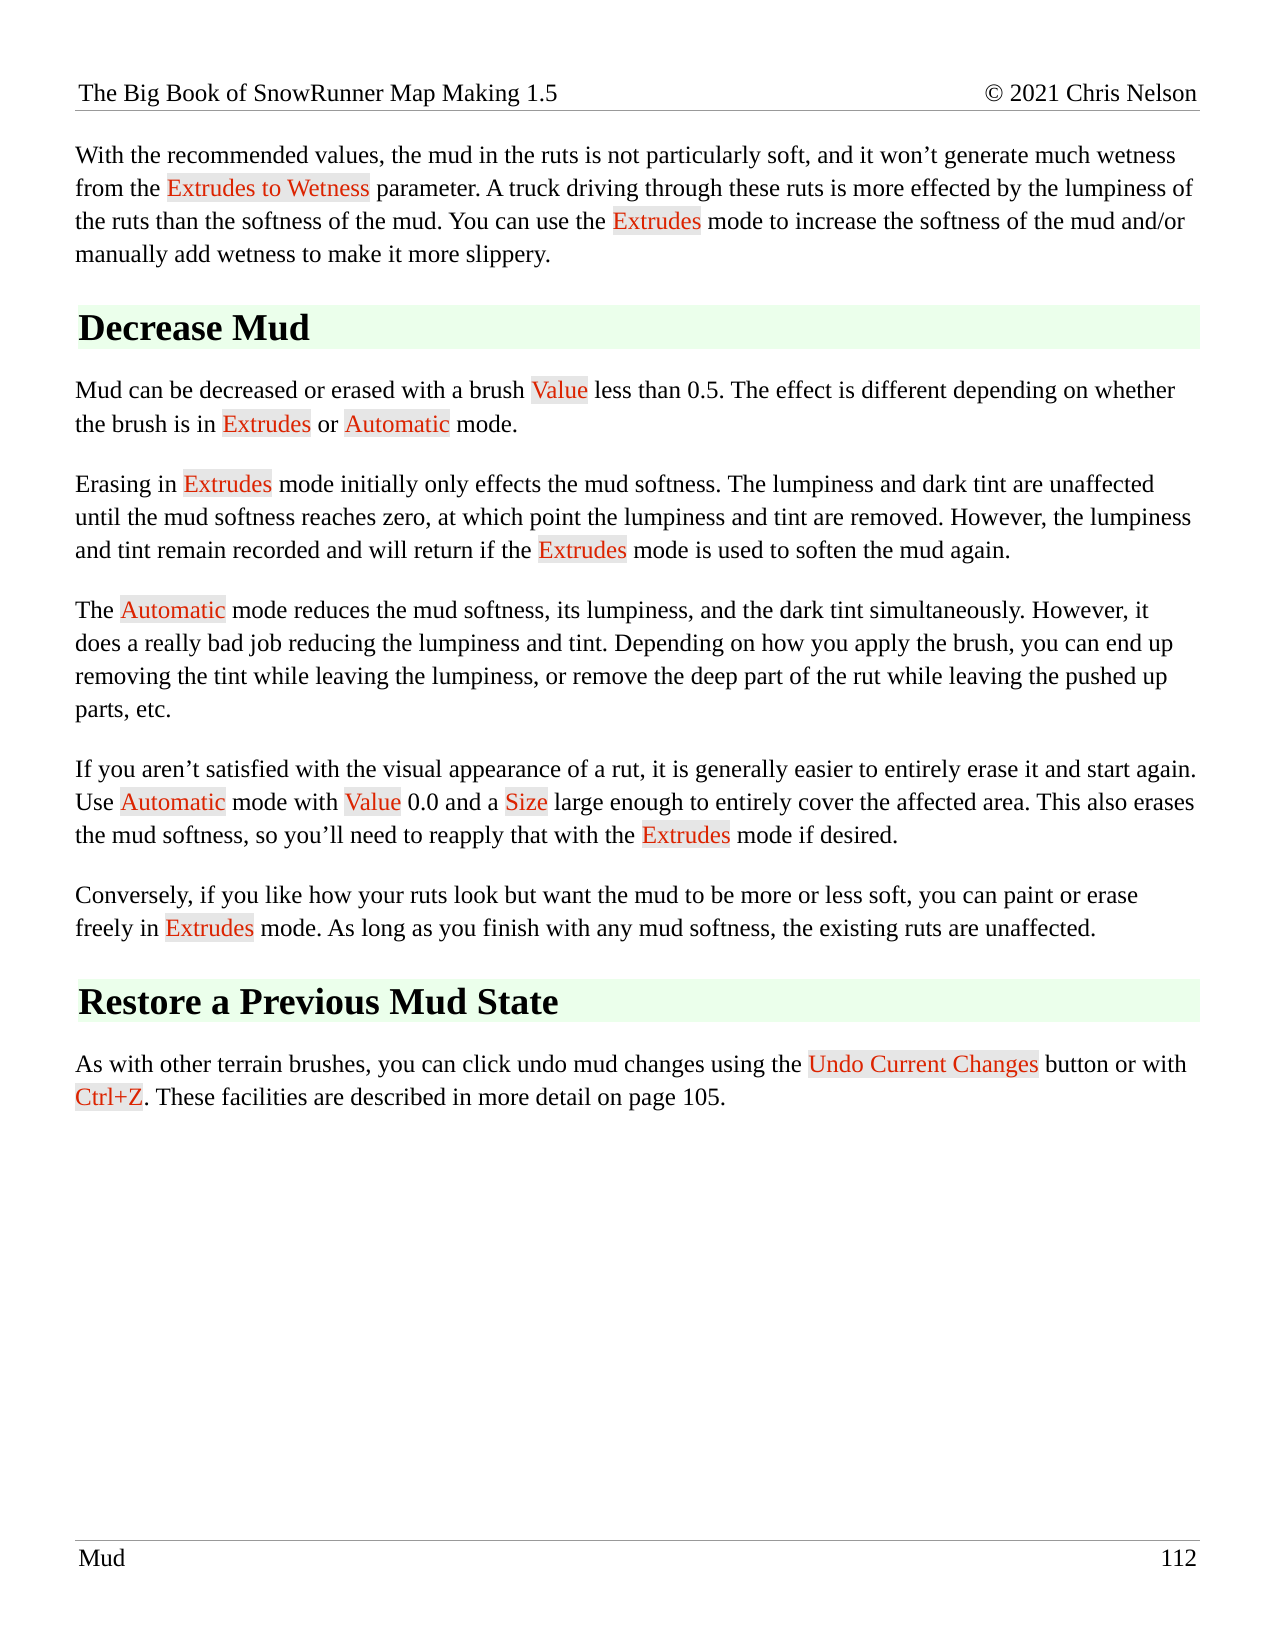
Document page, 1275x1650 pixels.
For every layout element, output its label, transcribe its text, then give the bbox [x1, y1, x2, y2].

text With the recommended values, the mud in the ruts is not particularly soft, and it won’t generate much wetness from the Extrudes to Wetness parameter. A truck driving through these ruts is more effected by the lumpiness of the ruts than the softness of the mud. You can use the Extrudes mode to increase the softness of the mud and/or manually add wetness to make it more slippery. [75, 140, 1200, 268]
subtitle Restore a Previous Mud State [78, 979, 1200, 1022]
text The Automatic mode reduces the mud softness, its lumpiness, and the dark tint simultaneously. However, it does a really bad job reducing the lumpiness and tint. Depending on how you apply the brush, you can end up removing the tint while leaving the lumpiness, or remove the deep part of the rut while leaving the pushed up parts, etc. [75, 595, 1200, 722]
subtitle Decrease Mud [78, 305, 1200, 349]
text Erasing in Extrudes mode initially only effects the mud softness. The lumpiness and dark tint are unaffected until the mud softness reaches zero, at which point the lumpiness and tint are removed. However, the lumpiness and tint remain recorded and will return if the Extrudes mode is used to soften the mud again. [75, 469, 1200, 563]
text If you aren’t satisfied with the visual appearance of a rut, it is generally easier to entirely erase it and start again. Use Automatic mode with Value 0.0 and a Size large enough to entirely cover the affected area. This also erases the mud softness, so you’ll need to reapply that with the Extrudes mode if desired. [75, 754, 1200, 848]
text Mud can be decreased or erased with a brush Value less than 0.5. The effect is different depending on whether the brush is in Extrudes or Automatic mode. [75, 376, 1200, 437]
text As with other terrain brushes, you can click undo mud changes using the Undo Current Changes button or with Ctrl+Z. These facilities are described in more detail on page 105. [75, 1049, 1200, 1111]
text Conversely, if you like how your ruts look but want the mud to be more or less soft, you can paint or erase freely in Extrudes mode. As long as you finish with any mud softness, the existing ruts are unaffected. [75, 880, 1200, 942]
